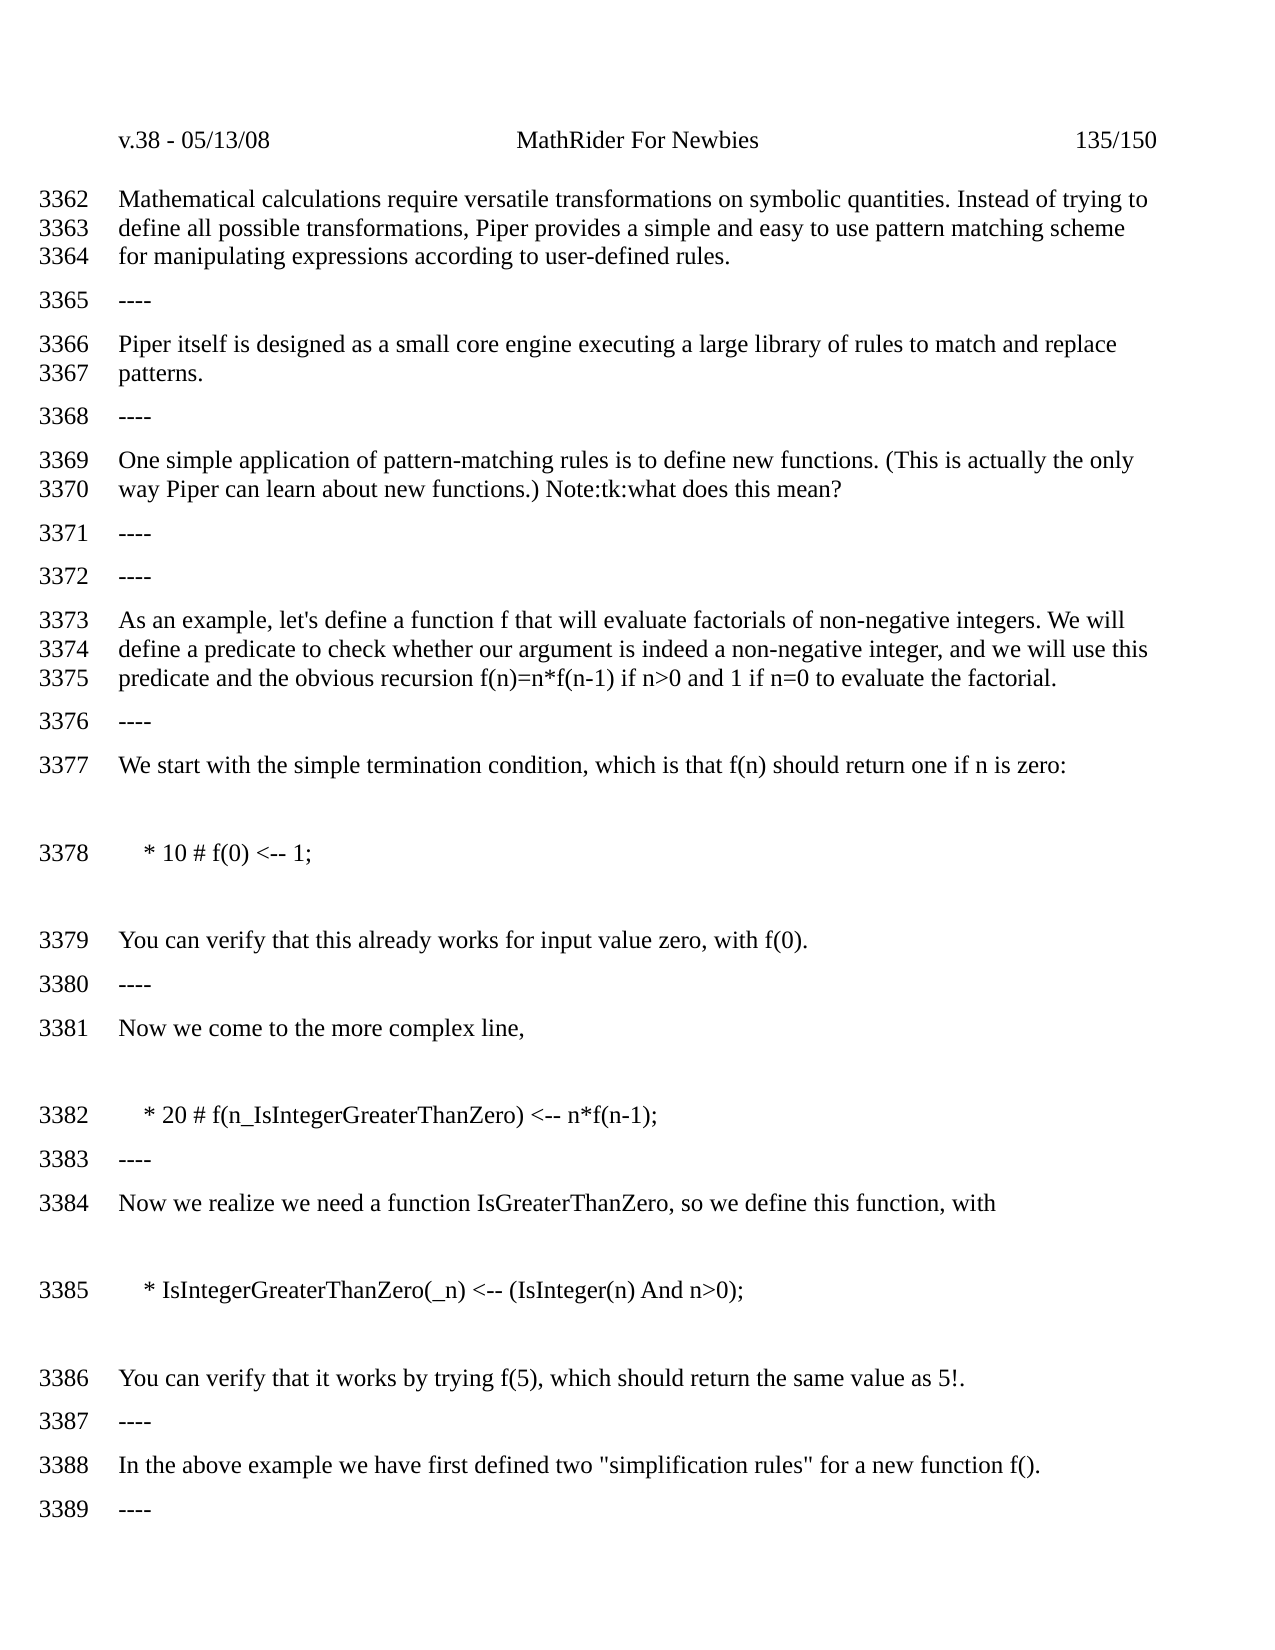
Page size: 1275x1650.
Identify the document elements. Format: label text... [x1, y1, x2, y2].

text In the above example we have first defined two "simplification rules" for a new function f(). [118, 1450, 1157, 1479]
text ---- [118, 706, 1157, 735]
text ---- [118, 285, 1157, 314]
text * 20 # f(n_IsIntegerGreaterThanZero) <-- n*f(n-1); [118, 1100, 1157, 1129]
text Piper itself is designed as a small core engine executing a large library of rules to match and replace patterns. [118, 329, 1157, 386]
text ---- [118, 561, 1157, 590]
text ---- [118, 969, 1157, 998]
text ---- [118, 1144, 1157, 1173]
text * 10 # f(0) <-- 1; [118, 838, 1157, 866]
text One simple application of pattern-matching rules is to define new functions. (This is actually the only way Piper can learn about new functions.) Note:tk:what does this mean? [118, 445, 1157, 503]
text ---- [118, 401, 1157, 430]
text Mathematical calculations require versatile transformations on symbolic quantities. Instead of trying to define all possible transformations, Piper provides a simple and easy to use pattern matching scheme for manipulating expressions according to user-defined rules. [118, 184, 1157, 270]
text ---- [118, 518, 1157, 546]
text ---- [118, 1494, 1157, 1523]
text Now we come to the more complex line, [118, 1013, 1157, 1041]
text You can verify that this already works for input value zero, with f(0). [118, 925, 1157, 954]
text You can verify that it works by trying f(5), which should return the same value as 5!. [118, 1363, 1157, 1391]
text ---- [118, 1406, 1157, 1435]
text * IsIntegerGreaterThanZero(_n) <-- (IsInteger(n) And n>0); [118, 1275, 1157, 1304]
text Now we realize we need a function IsGreaterThanZero, so we define this function, with [118, 1188, 1157, 1216]
text We start with the simple termination condition, which is that f(n) should return one if n is zero: [118, 750, 1157, 779]
text As an example, let's define a function f that will evaluate factorials of non-negative integers. We will define a predicate to check whether our argument is indeed a non-negative integer, and we will use this predicate and the obvious recursion f(n)=n*f(n-1) if n>0 and 1 if n=0 to evaluate the factorial. [118, 605, 1157, 691]
